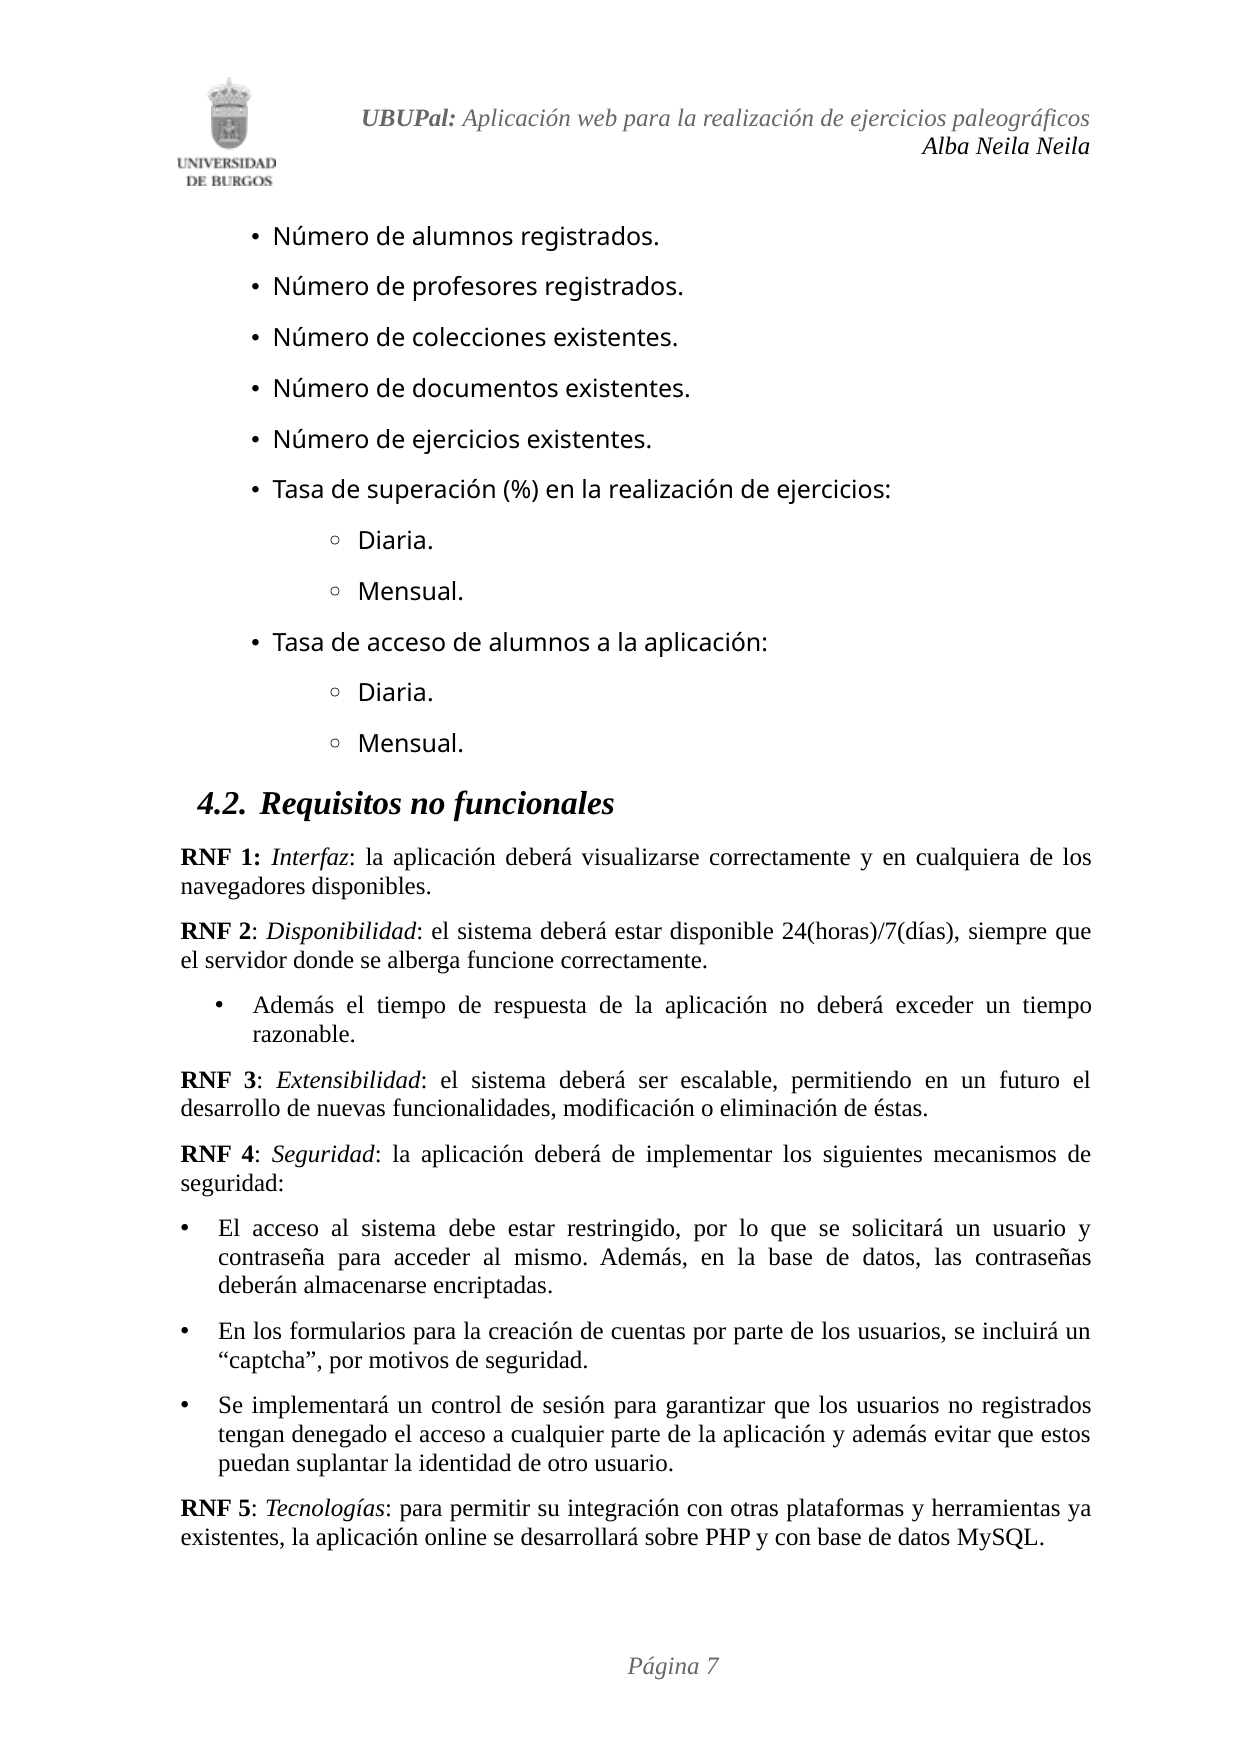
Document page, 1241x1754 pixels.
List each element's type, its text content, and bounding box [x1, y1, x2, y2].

text ◦ Diaria. [325, 675, 1092, 709]
list Se implementará un control de sesión para garantizar que los usuarios no registrados tengan denegado el acceso a cualquier parte de la aplicación y además evitar que estos puedan suplantar la identidad de otro usuario. [180, 1390, 1092, 1476]
text • Número de colecciones existentes. [251, 320, 1092, 354]
text ◦ Mensual. [325, 573, 1092, 607]
text ◦ Mensual. [325, 726, 1092, 760]
list Además el tiempo de respuesta de la aplicación no deberá exceder un tiempo razonable. [215, 991, 1092, 1048]
list • Número de alumnos registrados. [251, 218, 1092, 252]
list En los formularios para la creación de cuentas por parte de los usuarios, se incluirá un “captcha”, por motivos de seguridad. [180, 1316, 1092, 1373]
text • Tasa de acceso de alumnos a la aplicación: [251, 624, 1092, 658]
text ◦ Diaria. [325, 523, 1092, 557]
list El acceso al sistema debe estar restringido, por lo que se solicitará un usuario y contraseña para acceder al mismo. Además, en la base de datos, las contraseñas deberán almacenarse encriptadas. [180, 1213, 1092, 1299]
list RNF 4: Seguridad: la aplicación deberá de implementar los siguientes mecanismos de seguridad: [180, 1139, 1092, 1196]
subtitle Requisitos no funcionales [189, 783, 1092, 822]
text • Número de ejercicios existentes. [251, 421, 1092, 455]
picture [177, 77, 276, 186]
list RNF 2: Disponibilidad: el sistema deberá estar disponible 24(horas)/7(días), siempre que el servidor donde se alberga funcione correctamente. [180, 916, 1092, 974]
list RNF 5: Tecnologías: para permitir su integración con otras plataformas y herramientas ya existentes, la aplicación online se desarrollará sobre PHP y con base de datos MySQL. [180, 1493, 1092, 1551]
text • Tasa de superación (%) en la realización de ejercicios: [251, 472, 1092, 506]
text • Número de profesores registrados. [251, 269, 1092, 303]
list RNF 1: Interfaz: la aplicación deberá visualizarse correctamente y en cualquiera de los navegadores disponibles. [180, 842, 1092, 900]
list RNF 3: Extensibilidad: el sistema deberá ser escalable, permitiendo en un futuro el desarrollo de nuevas funcionalidades, modificación o eliminación de éstas. [180, 1065, 1092, 1122]
text • Número de documentos existentes. [251, 371, 1092, 404]
